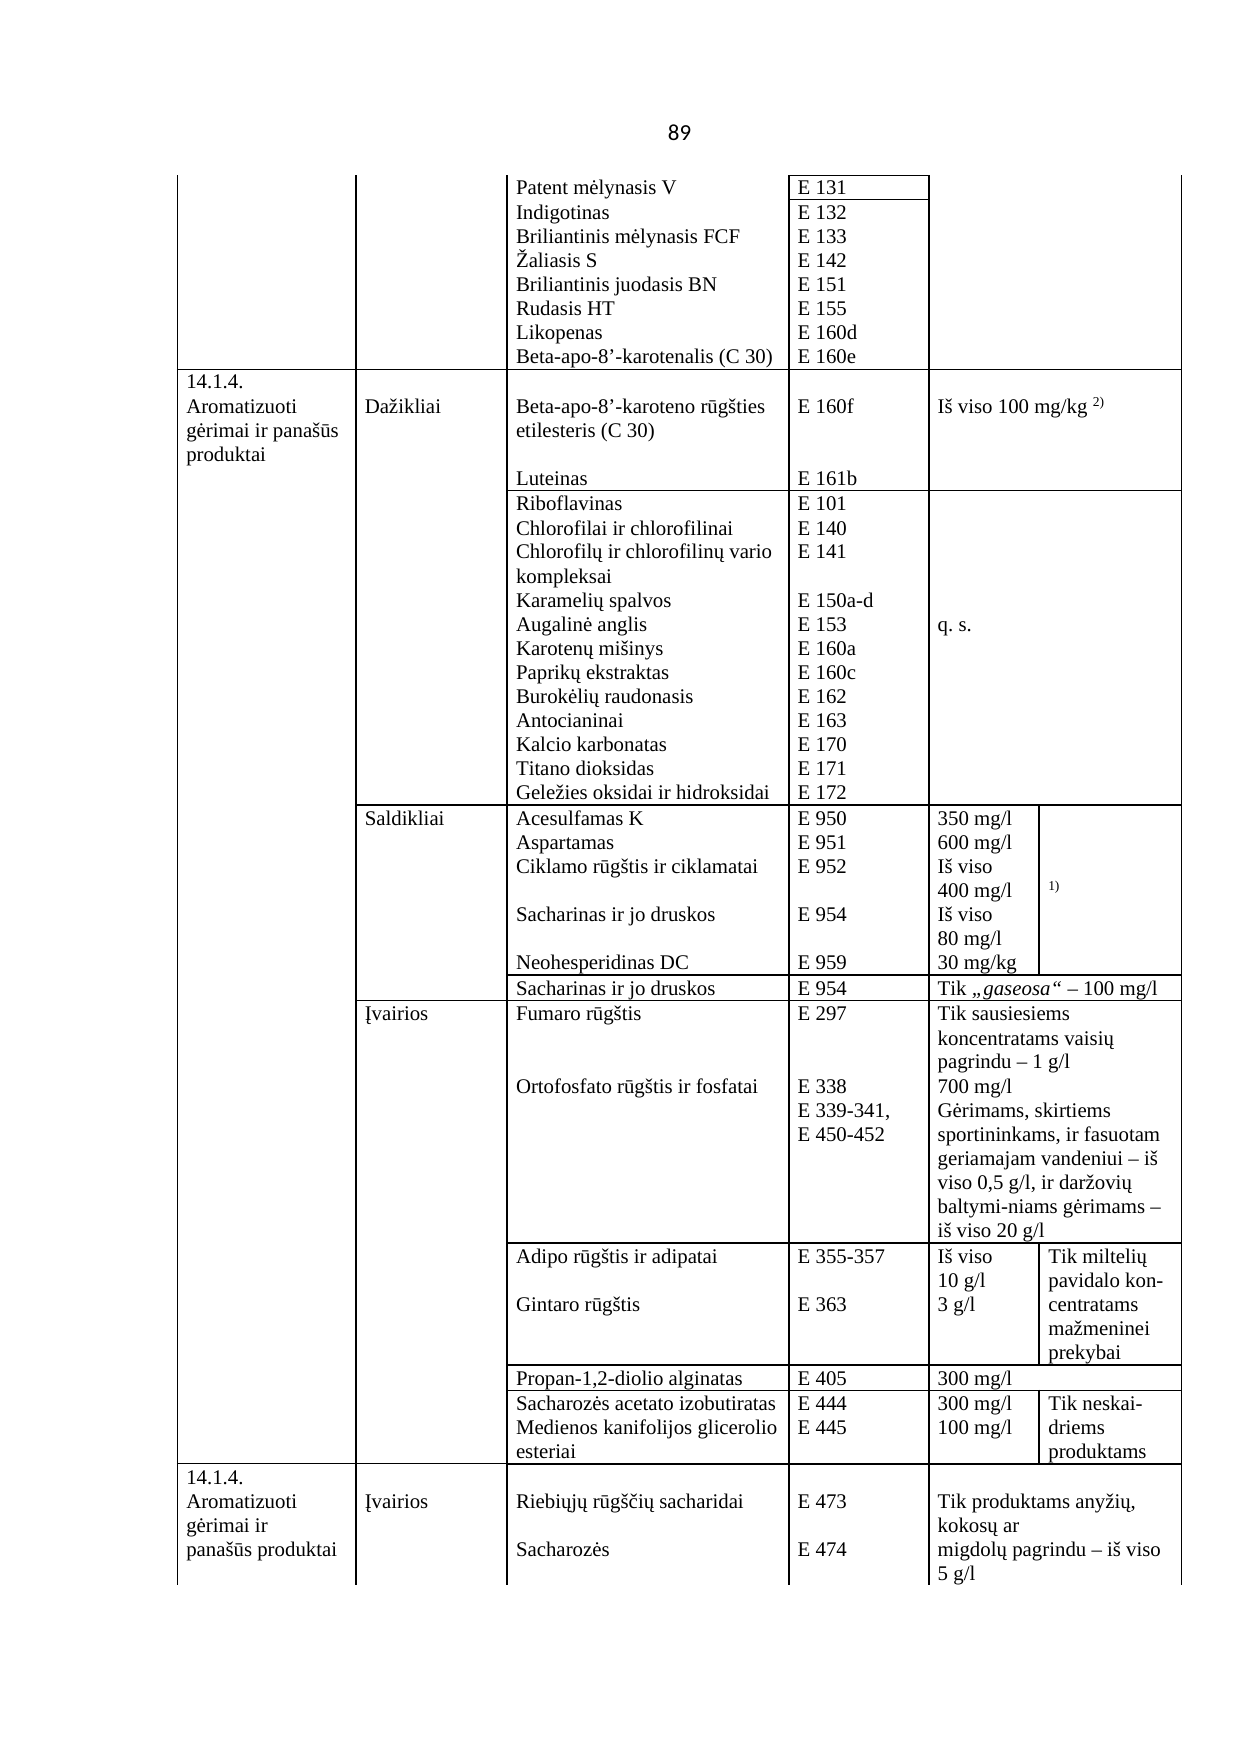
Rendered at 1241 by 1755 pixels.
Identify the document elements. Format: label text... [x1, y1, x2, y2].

table_cell 14.1.4. Aromatizuoti gėrimai ir panašūs produktai [178, 370, 355, 466]
table_cell E 153 [790, 612, 928, 636]
table_cell [930, 466, 1181, 490]
table_cell Iš viso 400 mg/l [930, 854, 1038, 902]
table_cell [357, 684, 506, 708]
table_cell E 474 [790, 1537, 928, 1585]
table_cell [357, 344, 506, 368]
table_cell Karamelių spalvos [508, 588, 788, 612]
table_cell [178, 902, 355, 950]
table_cell 350 mg/l [930, 806, 1038, 830]
table_cell [178, 804, 355, 830]
table_cell [178, 588, 355, 612]
table_cell [178, 708, 355, 732]
table_cell [178, 1364, 355, 1389]
table_cell 14.1.4. Aromatizuoti gėrimai ir [178, 1464, 355, 1537]
table_cell 30 mg/kg [930, 950, 1038, 974]
table_cell [357, 636, 506, 660]
table_cell [178, 320, 355, 344]
table_cell [357, 660, 506, 684]
table_cell Tik „gaseosa“ – 100 mg/l [930, 976, 1181, 1000]
table_cell [178, 466, 355, 490]
table_cell [357, 902, 506, 950]
table_cell [178, 272, 355, 296]
table_cell [357, 466, 506, 490]
table_cell [357, 199, 506, 224]
table_cell E 355-357 [790, 1244, 928, 1292]
table_cell [357, 320, 506, 344]
table_cell E 131 [790, 176, 928, 199]
table_cell E 162 [790, 684, 928, 708]
table_cell [357, 515, 506, 539]
table_cell [357, 1074, 506, 1242]
table_cell Indigotinas [508, 199, 788, 224]
table_cell [178, 1292, 355, 1364]
table_cell [178, 756, 355, 780]
table_cell E 142 [790, 248, 928, 272]
table_cell Sacharozės acetato izobutiratas [508, 1391, 788, 1415]
table_cell Riboflavinas [508, 491, 788, 515]
table_cell E 954 [790, 902, 928, 950]
table_cell [930, 199, 1181, 224]
table_cell [357, 296, 506, 320]
table_cell [930, 660, 1181, 684]
table_cell [930, 588, 1181, 612]
table_cell Įvairios [357, 1464, 506, 1537]
table_cell Augalinė anglis [508, 612, 788, 636]
table_cell E 171 [790, 756, 928, 780]
table_cell Neohesperidinas DC [508, 950, 788, 974]
table_cell Dažikliai [357, 370, 506, 466]
table_cell [178, 248, 355, 272]
table_cell Patent mėlynasis V [508, 175, 788, 199]
table_cell Briliantinis juodasis BN [508, 272, 788, 296]
table_cell Kalcio karbonatas [508, 732, 788, 756]
table_cell [357, 708, 506, 732]
table_cell [357, 224, 506, 248]
table_cell Tik miltelių pavidalo kon- [1040, 1244, 1181, 1292]
table_cell 3 g/l [930, 1292, 1038, 1364]
table_cell [1040, 950, 1181, 974]
table_cell [178, 1074, 355, 1242]
table_cell E 161b [790, 466, 928, 490]
table_cell Chlorofilai ir chlorofilinai [508, 515, 788, 539]
table_cell E 445 [790, 1415, 928, 1463]
table_cell [930, 224, 1181, 248]
table_cell [930, 708, 1181, 732]
table_cell Sacharozės [508, 1537, 788, 1585]
table_cell [178, 296, 355, 320]
table_cell Geležies oksidai ir hidroksidai [508, 780, 788, 804]
table_cell [930, 248, 1181, 272]
table_cell [357, 1292, 506, 1364]
table_cell [178, 1415, 355, 1463]
table_cell E 151 [790, 272, 928, 296]
table_cell Sacharinas ir jo druskos [508, 976, 788, 1000]
table_cell [930, 344, 1181, 368]
table_cell [930, 491, 1181, 515]
table_cell 1) [1040, 854, 1181, 902]
table_cell 300 mg/l [930, 1391, 1038, 1415]
table_cell E 163 [790, 708, 928, 732]
table_cell E 363 [790, 1292, 928, 1364]
table_cell [357, 974, 506, 1000]
table_cell Adipo rūgštis ir adipatai [508, 1244, 788, 1292]
table_cell [930, 636, 1181, 660]
table_cell E 959 [790, 950, 928, 974]
table_cell Briliantinis mėlynasis FCF [508, 224, 788, 248]
table_cell [357, 490, 506, 515]
table_cell [357, 588, 506, 612]
table_cell [1040, 902, 1181, 950]
table_cell E 150a-d [790, 588, 928, 612]
table_cell Iš viso 10 g/l [930, 1244, 1038, 1292]
table_cell Aspartamas [508, 830, 788, 854]
table_cell [178, 199, 355, 224]
table_cell [930, 515, 1181, 539]
table_cell E 101 [790, 491, 928, 515]
table_cell Likopenas [508, 320, 788, 344]
table_cell 700 mg/l Gėrimams, skirtiems sportininkams, ir fasuotam geriamajam vandeniui – iš viso 0,5 g/l, ir daržovių baltymi-niams gėrimams – iš viso 20 g/l [930, 1074, 1181, 1242]
table_cell Chlorofilų ir chlorofilinų vario kompleksai [508, 540, 788, 588]
table_cell panašūs produktai [178, 1537, 355, 1585]
table_cell [357, 248, 506, 272]
table_cell [178, 612, 355, 636]
table_cell [178, 636, 355, 660]
table_cell [930, 320, 1181, 344]
table_cell Paprikų ekstraktas [508, 660, 788, 684]
table_cell Iš viso 80 mg/l [930, 902, 1038, 950]
table_cell [930, 684, 1181, 708]
table_cell [178, 1390, 355, 1415]
table_cell [357, 272, 506, 296]
table_cell [1040, 830, 1181, 854]
table_cell E 951 [790, 830, 928, 854]
table_cell E 132 [790, 200, 928, 224]
table_cell E 297 [790, 1001, 928, 1073]
table_cell [178, 490, 355, 515]
table_cell Beta-apo-8’-karoteno rūgšties etilesteris (C 30) [508, 370, 788, 466]
table_cell [357, 175, 506, 199]
table_cell Burokėlių raudonasis [508, 684, 788, 708]
table_cell E 952 [790, 854, 928, 902]
table_cell Saldikliai [357, 806, 506, 830]
table_cell [178, 854, 355, 902]
table_cell [930, 756, 1181, 780]
table_cell [930, 540, 1181, 588]
table_cell Beta-apo-8’-karotenalis (C 30) [508, 344, 788, 368]
table_cell 600 mg/l [930, 830, 1038, 854]
table_cell [357, 780, 506, 804]
table_cell [357, 612, 506, 636]
table_cell [930, 780, 1181, 804]
table_cell q. s. [930, 612, 1181, 636]
table_cell E 170 [790, 732, 928, 756]
table_cell [357, 1415, 506, 1463]
table_cell Tik neskai- [1040, 1391, 1181, 1415]
table_cell Fumaro rūgštis [508, 1001, 788, 1073]
table_cell Gintaro rūgštis [508, 1292, 788, 1364]
table_cell E 405 [790, 1366, 928, 1389]
table_cell Antocianinai [508, 708, 788, 732]
table_cell [178, 175, 355, 199]
table_cell [930, 175, 1181, 199]
table_cell E 338 E 339-341, E 450-452 [790, 1074, 928, 1242]
table_cell Acesulfamas K [508, 806, 788, 830]
table_cell [178, 780, 355, 804]
table_cell [930, 272, 1181, 296]
table_cell Ciklamo rūgštis ir ciklamatai [508, 854, 788, 902]
table_cell [178, 732, 355, 756]
table_cell E 954 [790, 976, 928, 1000]
table_cell E 160c [790, 660, 928, 684]
table_cell Žaliasis S [508, 248, 788, 272]
table_cell [178, 515, 355, 539]
table_cell Ortofosfato rūgštis ir fosfatai [508, 1074, 788, 1242]
table_cell [178, 344, 355, 368]
table_cell [178, 1242, 355, 1292]
table_cell E 133 [790, 224, 928, 248]
table_cell [357, 1537, 506, 1585]
table_cell E 140 [790, 515, 928, 539]
table_cell [357, 732, 506, 756]
table_cell [357, 1364, 506, 1389]
table_cell [178, 830, 355, 854]
table_cell E 155 [790, 296, 928, 320]
table_cell [357, 1390, 506, 1415]
table_cell Tik sausiesiems koncentratams vaisių pagrindu – 1 g/l [930, 1001, 1181, 1073]
table_cell [930, 296, 1181, 320]
table_cell [357, 950, 506, 974]
table_cell Įvairios [357, 1001, 506, 1073]
table_cell [357, 830, 506, 854]
table_cell Medienos kanifolijos glicerolio esteriai [508, 1415, 788, 1463]
table_cell [178, 950, 355, 974]
table_cell [178, 974, 355, 1000]
table_cell [178, 684, 355, 708]
table_cell E 160d [790, 320, 928, 344]
table_cell [178, 224, 355, 248]
table_cell E 473 [790, 1465, 928, 1537]
table_cell Rudasis HT [508, 296, 788, 320]
table_cell Iš viso 100 mg/kg 2) [930, 370, 1181, 466]
table_cell E 141 [790, 540, 928, 588]
table_cell driems produktams [1040, 1415, 1181, 1463]
table_cell Titano dioksidas [508, 756, 788, 780]
table_cell Propan-1,2-diolio alginatas [508, 1366, 788, 1389]
table_cell 100 mg/l [930, 1415, 1038, 1463]
table_cell E 160a [790, 636, 928, 660]
table_cell [357, 854, 506, 902]
table_cell Riebiųjų rūgščių sacharidai [508, 1465, 788, 1537]
table_cell Tik produktams anyžių, kokosų ar [930, 1465, 1181, 1537]
table_cell [178, 1000, 355, 1073]
table_cell E 950 [790, 806, 928, 830]
table_cell [178, 540, 355, 588]
table_cell [1040, 806, 1181, 830]
table_cell centratams mažmeninei prekybai [1040, 1292, 1181, 1364]
table_cell [357, 540, 506, 588]
table_cell E 444 [790, 1391, 928, 1415]
table_cell migdolų pagrindu – iš viso 5 g/l [930, 1537, 1181, 1585]
table_cell Sacharinas ir jo druskos [508, 902, 788, 950]
table_cell [357, 1242, 506, 1292]
table_cell [357, 756, 506, 780]
table_cell Luteinas [508, 466, 788, 490]
table_cell [178, 660, 355, 684]
table_cell E 160e [790, 344, 928, 368]
table_cell [930, 732, 1181, 756]
table_cell E 172 [790, 780, 928, 804]
table_cell 300 mg/l [930, 1366, 1181, 1389]
table_cell E 160f [790, 370, 928, 466]
table_cell Karotenų mišinys [508, 636, 788, 660]
